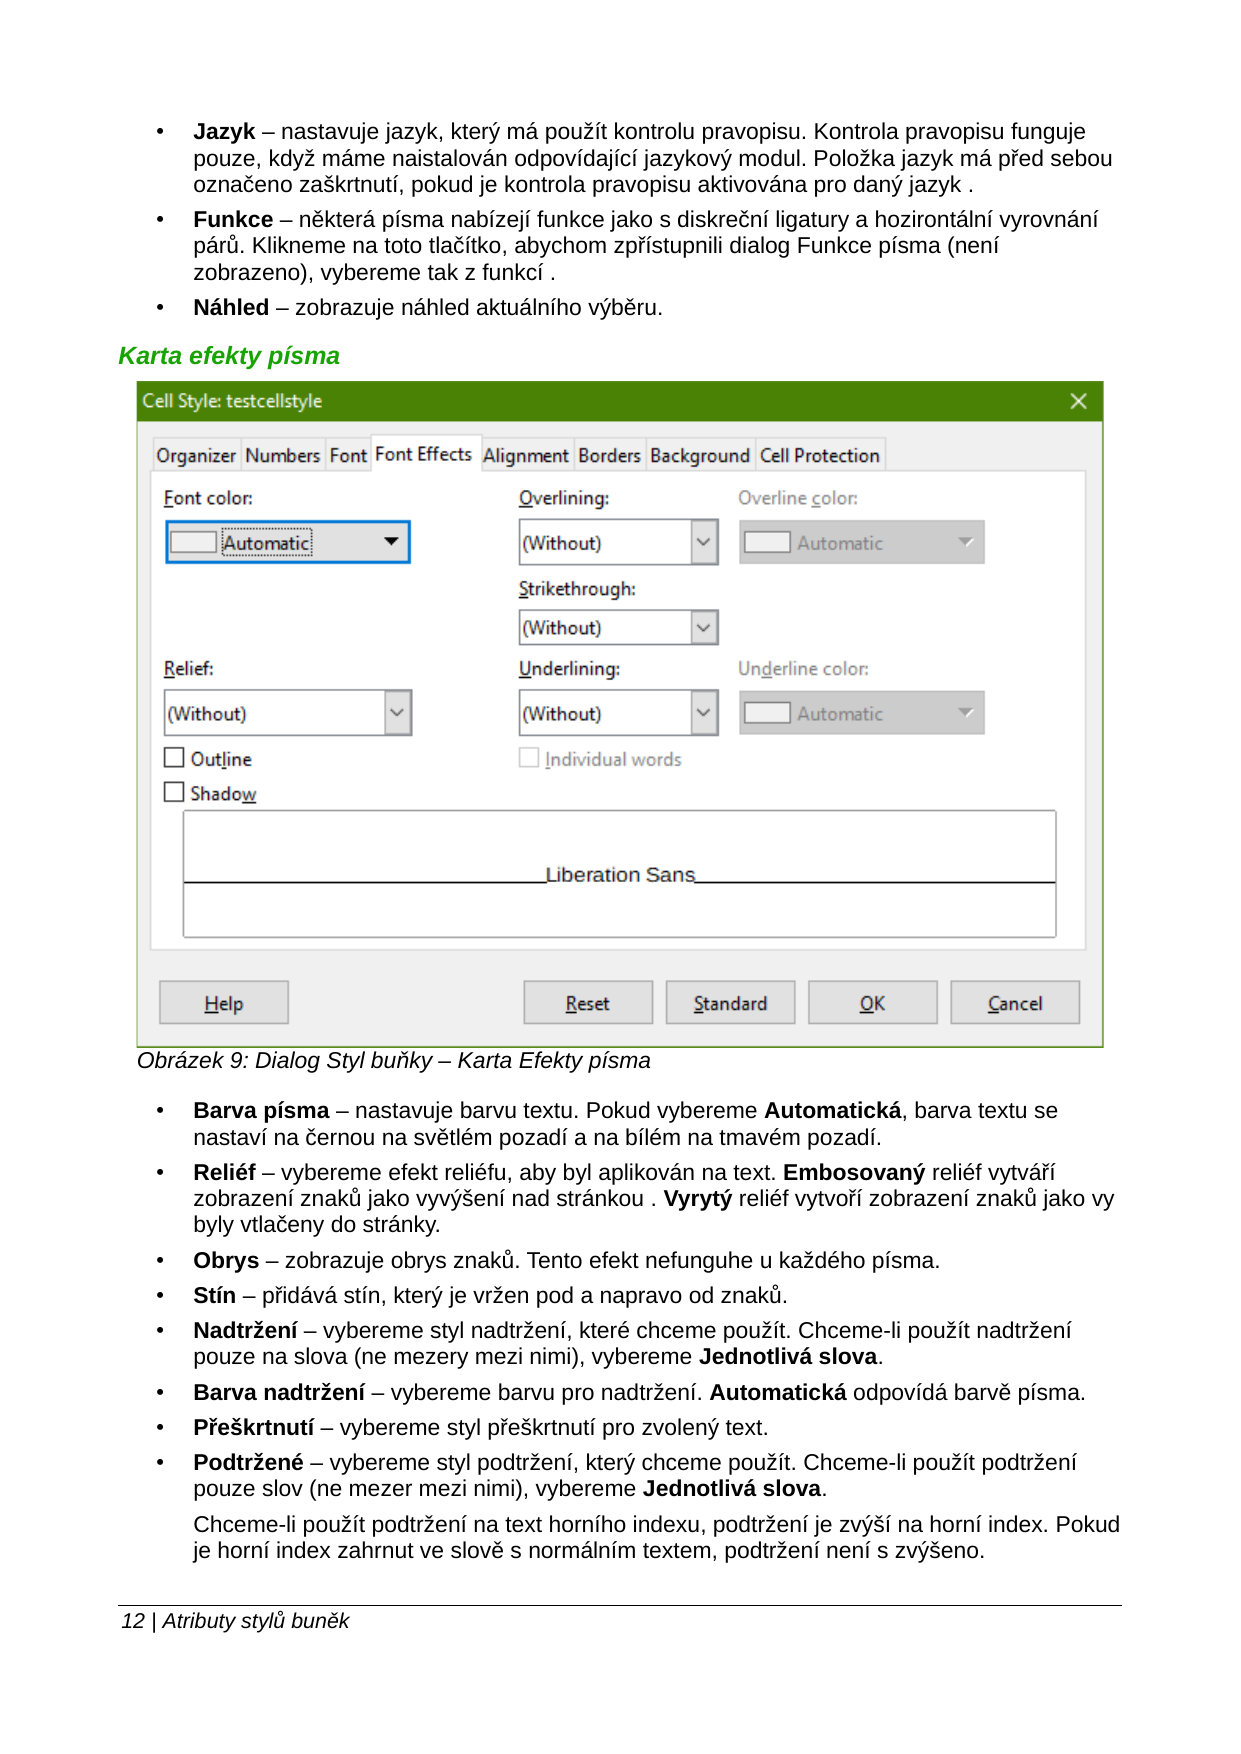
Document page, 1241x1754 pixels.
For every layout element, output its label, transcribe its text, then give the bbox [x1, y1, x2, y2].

list Obrys – zobrazuje obrys znaků. Tento efekt nefunguhe u každého písma. [156, 1247, 1122, 1273]
list Podtržené – vybereme styl podtržení, který chceme použít. Chceme-li použít podtržení pouze slov (ne mezer mezi nimi), vybereme Jednotlivá slova. [156, 1449, 1122, 1502]
list Barva písma – nastavuje barvu textu. Pokud vybereme Automatická, barva textu se nastaví na černou na světlém pozadí a na bílém na tmavém pozadí. [156, 1097, 1122, 1150]
text Chceme-li použít podtržení na text horního indexu, podtržení je zvýší na horní index. Pokud je horní index zahrnut ve slově s normálním textem, podtržení není s zvýšeno. [193, 1511, 1122, 1563]
list Barva nadtržení – vybereme barvu pro nadtržení. Automatická odpovídá barvě písma. [156, 1378, 1122, 1405]
text Obrázek 9: Dialog Styl buňky – Karta Efekty písma [137, 1048, 1104, 1074]
list Jazyk – nastavuje jazyk, který má použít kontrolu pravopisu. Kontrola pravopisu funguje pouze, když máme naistalován odpovídající jazykový modul. Položka jazyk má před sebou označeno zaškrtnutí, pokud je kontrola pravopisu aktivována pro daný jazyk . [156, 118, 1122, 197]
picture [136, 381, 1104, 1048]
list Reliéf – vybereme efekt reliéfu, aby byl aplikován na text. Embosovaný reliéf vytváří zobrazení znaků jako vyvýšení nad stránkou . Vyrytý reliéf vytvoří zobrazení znaků jako vy byly vtlačeny do stránky. [156, 1159, 1122, 1238]
list Přeškrtnutí – vybereme styl přeškrtnutí pro zvolený text. [156, 1414, 1122, 1440]
list Stín – přidává stín, který je vržen pod a napravo od znaků. [156, 1282, 1122, 1308]
subtitle Karta efekty písma [118, 341, 1122, 370]
list Nadtržení – vybereme styl nadtržení, které chceme použít. Chceme-li použít nadtržení pouze na slova (ne mezery mezi nimi), vybereme Jednotlivá slova. [156, 1317, 1122, 1370]
list Funkce – některá písma nabízejí funkce jako s diskreční ligatury a hozirontální vyrovnání párů. Klikneme na toto tlačítko, abychom zpřístupnili dialog Funkce písma (není zobrazeno), vybereme tak z funkcí . [156, 206, 1122, 285]
list Náhled – zobrazuje náhled aktuálního výběru. [156, 294, 1122, 320]
